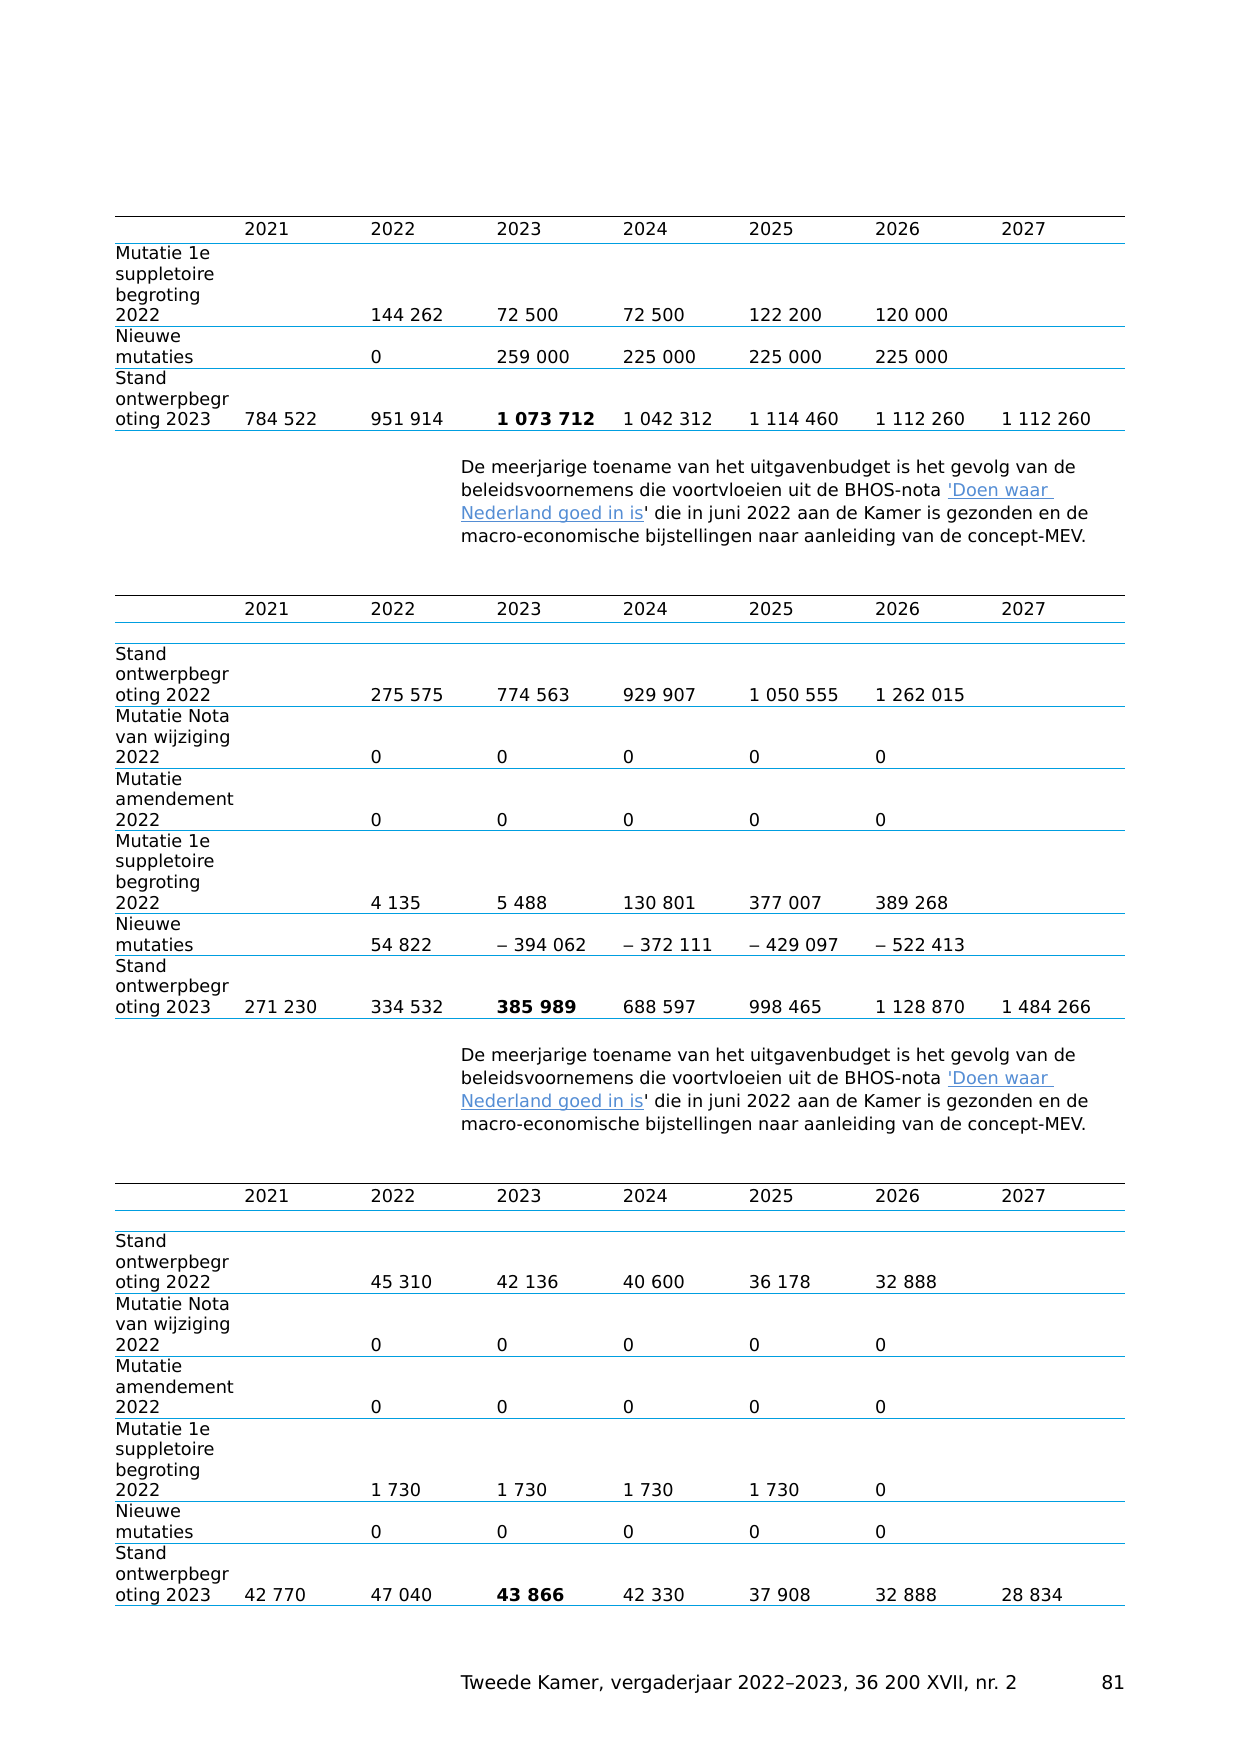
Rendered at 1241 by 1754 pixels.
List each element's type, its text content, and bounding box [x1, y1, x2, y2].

table_cell [115, 1211, 241, 1231]
table_cell 2027 [998, 217, 1125, 243]
table_cell 2026 [872, 217, 998, 243]
table_cell 0 [620, 1502, 746, 1543]
table_cell 225 000 [746, 327, 872, 367]
table_cell [998, 769, 1125, 830]
table_cell [241, 1232, 367, 1293]
table_cell [998, 623, 1125, 643]
table_cell 0 [368, 1502, 493, 1543]
table_cell Nieuwe mutaties [115, 1502, 241, 1543]
table_cell 1 042 312 [620, 369, 746, 430]
table_cell 271 230 [241, 956, 367, 1017]
table_cell 2023 [494, 1184, 620, 1209]
table_cell ‒ 394 062 [494, 914, 620, 955]
table_cell 0 [872, 1419, 998, 1501]
table_cell [998, 1419, 1125, 1501]
table_cell 0 [746, 1294, 872, 1356]
table_cell ‒ 372 111 [620, 914, 746, 955]
table_cell [998, 1211, 1125, 1231]
table_cell 951 914 [368, 369, 493, 430]
table_cell 36 178 [746, 1232, 872, 1293]
table_cell 1 730 [368, 1419, 493, 1501]
table_cell 5 488 [494, 831, 620, 913]
table_cell 2025 [746, 596, 872, 622]
table_cell 784 522 [241, 369, 367, 430]
table_cell 334 532 [368, 956, 493, 1017]
table_cell 1 262 015 [872, 644, 998, 706]
table_cell [998, 244, 1125, 326]
table_cell [620, 1211, 746, 1231]
table_cell 42 770 [241, 1544, 367, 1605]
table_cell [241, 1357, 367, 1418]
table_cell 2022 [368, 1184, 493, 1209]
table_cell 0 [872, 1357, 998, 1418]
table_cell [241, 1502, 367, 1543]
table_cell 2022 [368, 217, 493, 243]
table_cell 0 [494, 1502, 620, 1543]
table_cell 0 [872, 707, 998, 768]
table_cell 2024 [620, 217, 746, 243]
table_cell Mutatie Nota van wijziging 2022 [115, 1294, 241, 1356]
table_cell [241, 644, 367, 706]
table_cell [998, 707, 1125, 768]
table_cell ‒ 522 413 [872, 914, 998, 955]
table_cell 225 000 [620, 327, 746, 367]
table_cell 72 500 [620, 244, 746, 326]
table_cell [746, 1211, 872, 1231]
table_cell 0 [620, 707, 746, 768]
table_cell [241, 1211, 367, 1231]
table_cell 929 907 [620, 644, 746, 706]
table_cell [241, 914, 367, 955]
table_cell 2026 [872, 1184, 998, 1209]
table_cell 40 600 [620, 1232, 746, 1293]
table_cell 0 [494, 769, 620, 830]
table_cell 0 [494, 707, 620, 768]
table_cell [115, 1184, 241, 1209]
table_cell 120 000 [872, 244, 998, 326]
table_cell 42 136 [494, 1232, 620, 1293]
table_cell [998, 914, 1125, 955]
table_cell 37 908 [746, 1544, 872, 1605]
text De meerjarige toename van het uitgavenbudget is het gevolg van de beleidsvoornemens die voortvloeien uit de BHOS-nota 'Doen waar Nederland goed in is' die in juni 2022 aan de Kamer is gezonden en de macro-economische bijstellingen naar aanleiding van de concept-MEV. [461, 455, 1125, 547]
table_cell 130 801 [620, 831, 746, 913]
table_cell 0 [872, 1502, 998, 1543]
table_cell 998 465 [746, 956, 872, 1017]
table_cell 1 730 [620, 1419, 746, 1501]
table_cell 144 262 [368, 244, 493, 326]
table_cell 0 [620, 1294, 746, 1356]
table_cell 0 [872, 1294, 998, 1356]
table_cell 0 [368, 327, 493, 367]
table_cell [241, 1294, 367, 1356]
table_cell 32 888 [872, 1232, 998, 1293]
table_cell [368, 623, 493, 643]
table_cell [872, 1211, 998, 1231]
table_cell 0 [746, 769, 872, 830]
table_cell Stand ontwerpbegroting 2022 [115, 644, 241, 706]
table_cell 2022 [368, 596, 493, 622]
table_cell Mutatie amendement 2022 [115, 769, 241, 830]
table_header Tabel 23 Uitgaven beleidsartikel 5 Multilaterale samenwerking en overige inzet (bedragen x € 1.000) [115, 570, 1125, 595]
table_cell 2024 [620, 596, 746, 622]
table_cell 32 888 [872, 1544, 998, 1605]
table_cell Mutatie Nota van wijziging 2022 [115, 707, 241, 768]
table_cell [241, 831, 367, 913]
table_cell 1 128 870 [872, 956, 998, 1017]
table_cell 259 000 [494, 327, 620, 367]
table_cell 1 050 555 [746, 644, 872, 706]
table_cell Mutatie amendement 2022 [115, 1357, 241, 1418]
table_cell [241, 327, 367, 367]
table_cell Stand ontwerpbegroting 2023 [115, 956, 241, 1017]
table_cell 1 730 [494, 1419, 620, 1501]
table_cell 688 597 [620, 956, 746, 1017]
table_cell 275 575 [368, 644, 493, 706]
table_cell 2021 [241, 596, 367, 622]
table_cell 2023 [494, 596, 620, 622]
table_cell 0 [746, 707, 872, 768]
table_cell 1 073 712 [494, 369, 620, 430]
table_cell [494, 1211, 620, 1231]
table_cell 72 500 [494, 244, 620, 326]
table_cell 2021 [241, 1184, 367, 1209]
table_cell [872, 623, 998, 643]
table_cell 0 [620, 769, 746, 830]
table_cell 2021 [241, 217, 367, 243]
table_cell 1 484 266 [998, 956, 1125, 1017]
table_cell 2026 [872, 596, 998, 622]
table_cell 42 330 [620, 1544, 746, 1605]
table_cell 1 730 [746, 1419, 872, 1501]
table_cell [241, 707, 367, 768]
table_cell 47 040 [368, 1544, 493, 1605]
table_cell Mutatie 1e suppletoire begroting 2022 [115, 1419, 241, 1501]
table_cell [115, 623, 241, 643]
table_cell 2024 [620, 1184, 746, 1209]
table_cell 385 989 [494, 956, 620, 1017]
table_cell 0 [368, 1294, 493, 1356]
table_cell 0 [746, 1357, 872, 1418]
table_cell 122 200 [746, 244, 872, 326]
table_cell 1 112 260 [998, 369, 1125, 430]
table_cell Nieuwe mutaties [115, 327, 241, 367]
table_cell [746, 623, 872, 643]
table_cell 2023 [494, 217, 620, 243]
table_cell [998, 1357, 1125, 1418]
table_cell 0 [368, 1357, 493, 1418]
table_cell [241, 1419, 367, 1501]
table_cell Stand ontwerpbegroting 2023 [115, 1544, 241, 1605]
table_cell 225 000 [872, 327, 998, 367]
table_cell Stand ontwerpbegroting 2022 [115, 1232, 241, 1293]
table_cell [368, 1211, 493, 1231]
table_cell 28 834 [998, 1544, 1125, 1605]
table_cell [998, 644, 1125, 706]
table_cell 2027 [998, 1184, 1125, 1209]
table_cell 0 [494, 1357, 620, 1418]
table_cell [998, 1502, 1125, 1543]
table_cell 389 268 [872, 831, 998, 913]
table_cell [115, 217, 241, 243]
table_cell [620, 623, 746, 643]
table_cell 0 [368, 769, 493, 830]
table_cell 1 114 460 [746, 369, 872, 430]
table_cell 54 822 [368, 914, 493, 955]
table_cell [494, 623, 620, 643]
table_cell 1 112 260 [872, 369, 998, 430]
table_cell Nieuwe mutaties [115, 914, 241, 955]
table_cell 0 [368, 707, 493, 768]
table_cell 774 563 [494, 644, 620, 706]
table_cell 45 310 [368, 1232, 493, 1293]
table_cell [241, 244, 367, 326]
table_cell 4 135 [368, 831, 493, 913]
table_cell 0 [746, 1502, 872, 1543]
table_cell Mutatie 1e suppletoire begroting 2022 [115, 831, 241, 913]
table_cell 377 007 [746, 831, 872, 913]
table_header Tabel 24 Ontvangsten beleidsartikel 5 Multilaterale samenwerking en overige inzet (bedragen x € 1000) [115, 1158, 1125, 1183]
table_cell [998, 1232, 1125, 1293]
table_cell 2027 [998, 596, 1125, 622]
table_cell 43 866 [494, 1544, 620, 1605]
table_cell [241, 623, 367, 643]
table_cell [115, 596, 241, 622]
table_header Tabel 22 Uitgaven beleidsartikel 4 Vrede, veiligheid en duurzame ontwikkeling (bedragen x € 1.000) [115, 191, 1125, 216]
table_cell 2025 [746, 1184, 872, 1209]
table_cell 0 [494, 1294, 620, 1356]
table_cell ‒ 429 097 [746, 914, 872, 955]
table_cell [998, 327, 1125, 367]
table_cell Mutatie 1e suppletoire begroting 2022 [115, 244, 241, 326]
text De meerjarige toename van het uitgavenbudget is het gevolg van de beleidsvoornemens die voortvloeien uit de BHOS-nota 'Doen waar Nederland goed in is' die in juni 2022 aan de Kamer is gezonden en de macro-economische bijstellingen naar aanleiding van de concept-MEV. [461, 1043, 1125, 1135]
table_cell [998, 1294, 1125, 1356]
table_cell Stand ontwerpbegroting 2023 [115, 369, 241, 430]
table_cell 0 [872, 769, 998, 830]
table_cell [241, 769, 367, 830]
table_cell 2025 [746, 217, 872, 243]
table_cell [998, 831, 1125, 913]
table_cell 0 [620, 1357, 746, 1418]
